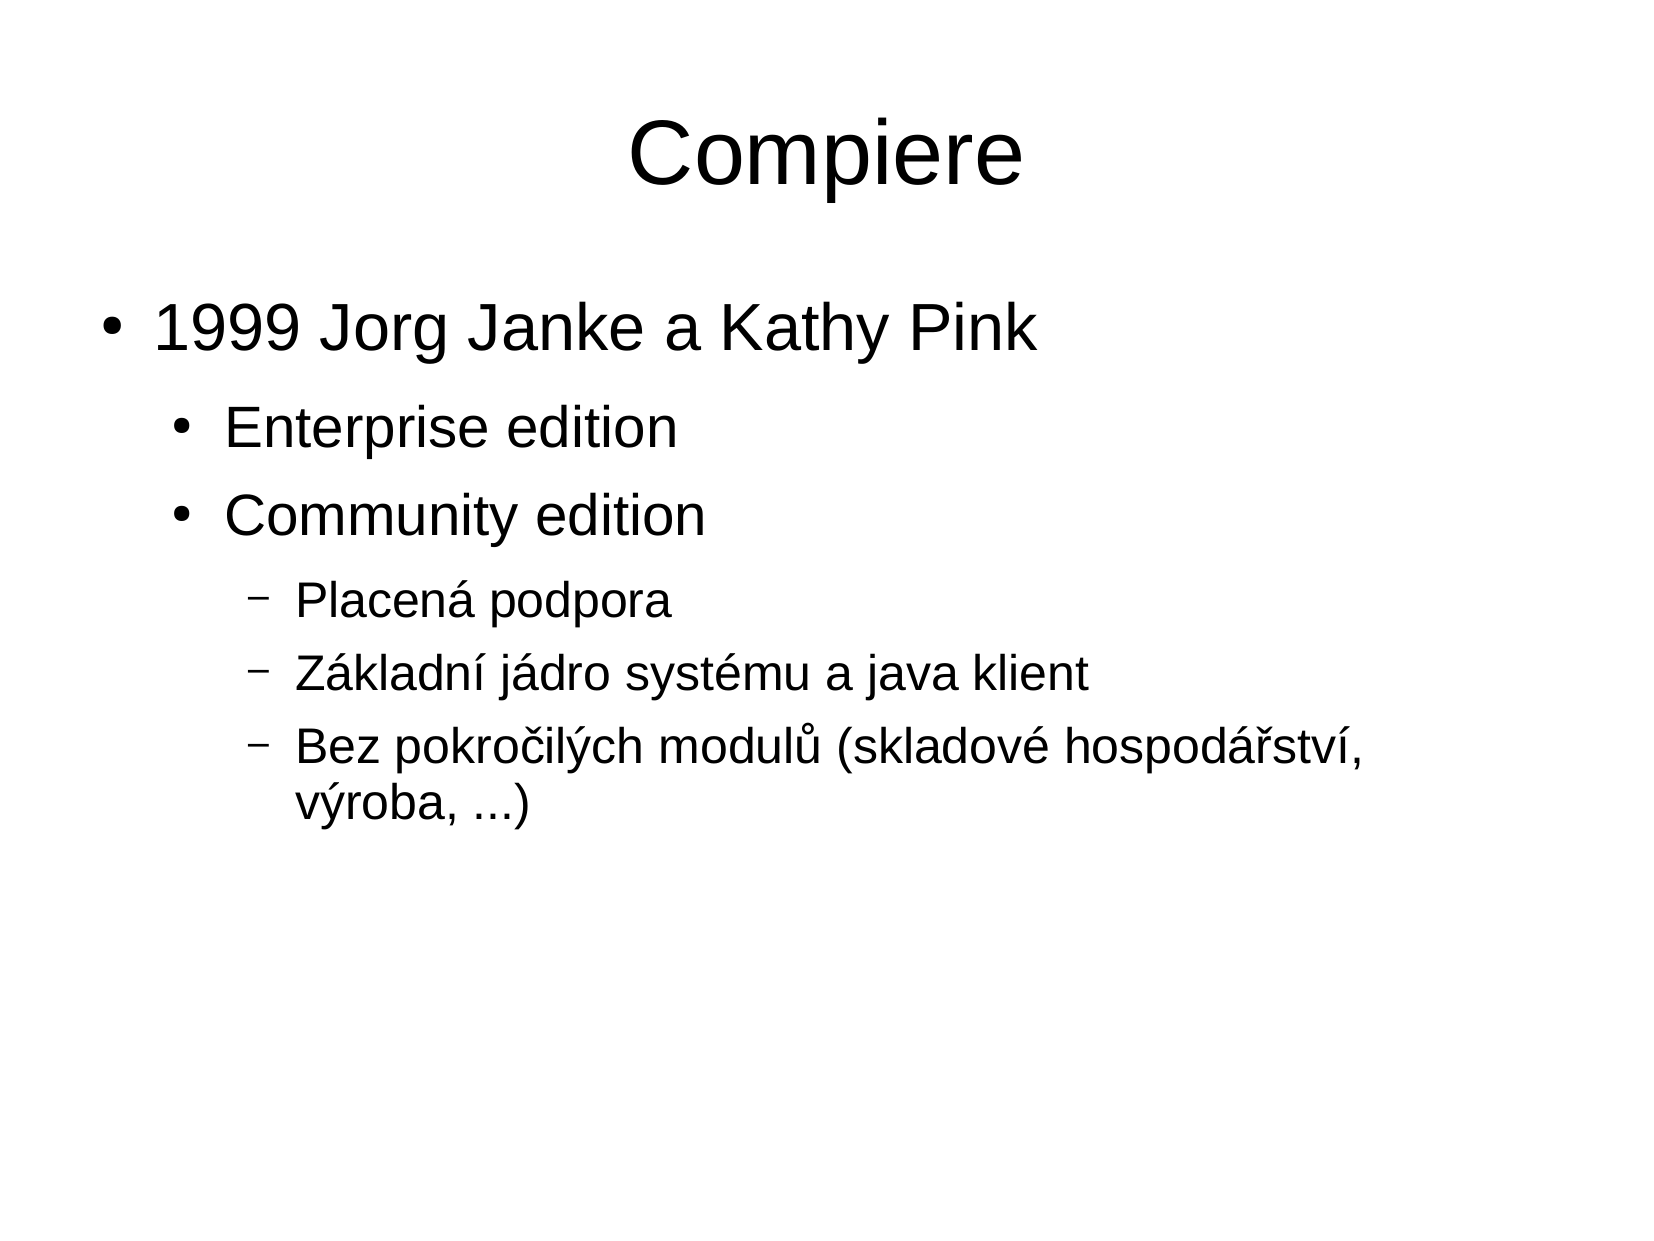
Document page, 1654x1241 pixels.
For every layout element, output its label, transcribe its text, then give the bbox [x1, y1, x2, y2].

list 1999 Jorg Janke a Kathy Pink Enterprise edition Community edition Placená podpora Základní jádro systému a java klient Bez pokročilých modulů (skladové hospodářství, výroba, ...) [82, 290, 1571, 1109]
title Compiere [82, 49, 1571, 257]
